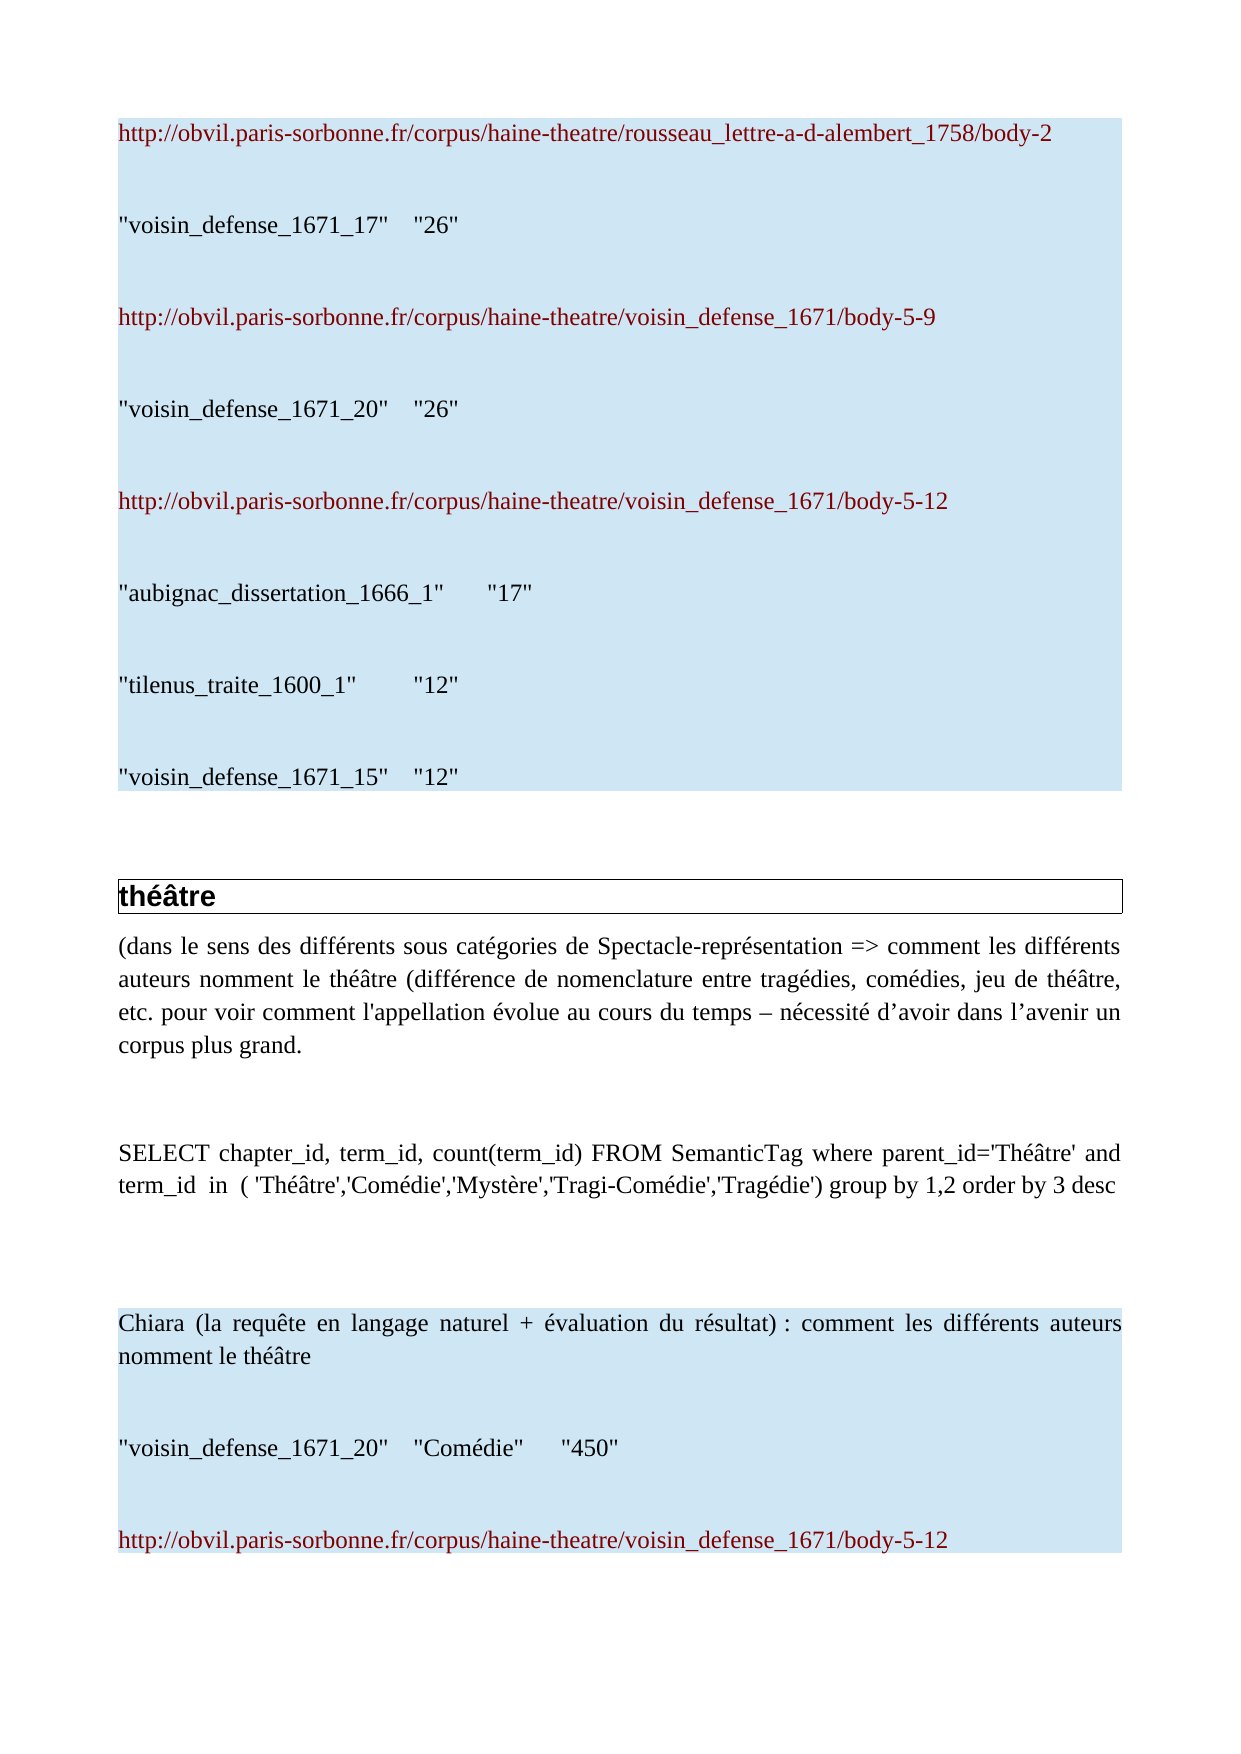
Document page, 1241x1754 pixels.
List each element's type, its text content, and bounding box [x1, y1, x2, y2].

text Chiara (la requête en langage naturel + évaluation du résultat) : comment les différents auteurs nomment le théâtre [118, 1308, 1122, 1369]
text http://obvil.paris-sorbonne.fr/corpus/haine-theatre/voisin_defense_1671/body-5-12 [118, 1525, 1122, 1553]
text "voisin_defense_1671_20" "Comédie" "450" [118, 1433, 1122, 1462]
text http://obvil.paris-sorbonne.fr/corpus/haine-theatre/voisin_defense_1671/body-5-9 [118, 302, 1122, 331]
text "voisin_defense_1671_20" "26" [118, 394, 1122, 423]
text "aubignac_dissertation_1666_1" "17" [118, 578, 1122, 607]
text http://obvil.paris-sorbonne.fr/corpus/haine-theatre/rousseau_lettre-a-d-alembert_1758/body-2 [118, 118, 1122, 147]
text "voisin_defense_1671_15" "12" [118, 762, 1122, 791]
text "tilenus_traite_1600_1" "12" [118, 670, 1122, 699]
text "voisin_defense_1671_17" "26" [118, 210, 1122, 239]
subtitle théâtre [119, 880, 1122, 913]
text http://obvil.paris-sorbonne.fr/corpus/haine-theatre/voisin_defense_1671/body-5-12 [118, 486, 1122, 515]
text (dans le sens des différents sous catégories de Spectacle-représentation => comment les différents auteurs nomment le théâtre (différence de nomenclature entre tragédies, comédies, jeu de théâtre, etc. pour voir comment l'appellation évolue au cours du temps – nécessité d’avoir dans l’avenir un corpus plus grand. [118, 931, 1122, 1059]
text SELECT chapter_id, term_id, count(term_id) FROM SemanticTag where parent_id='Théâtre' and term_id in ( 'Théâtre','Comédie','Mystère','Tragi-Comédie','Tragédie') group by 1,2 order by 3 desc [118, 1138, 1122, 1199]
